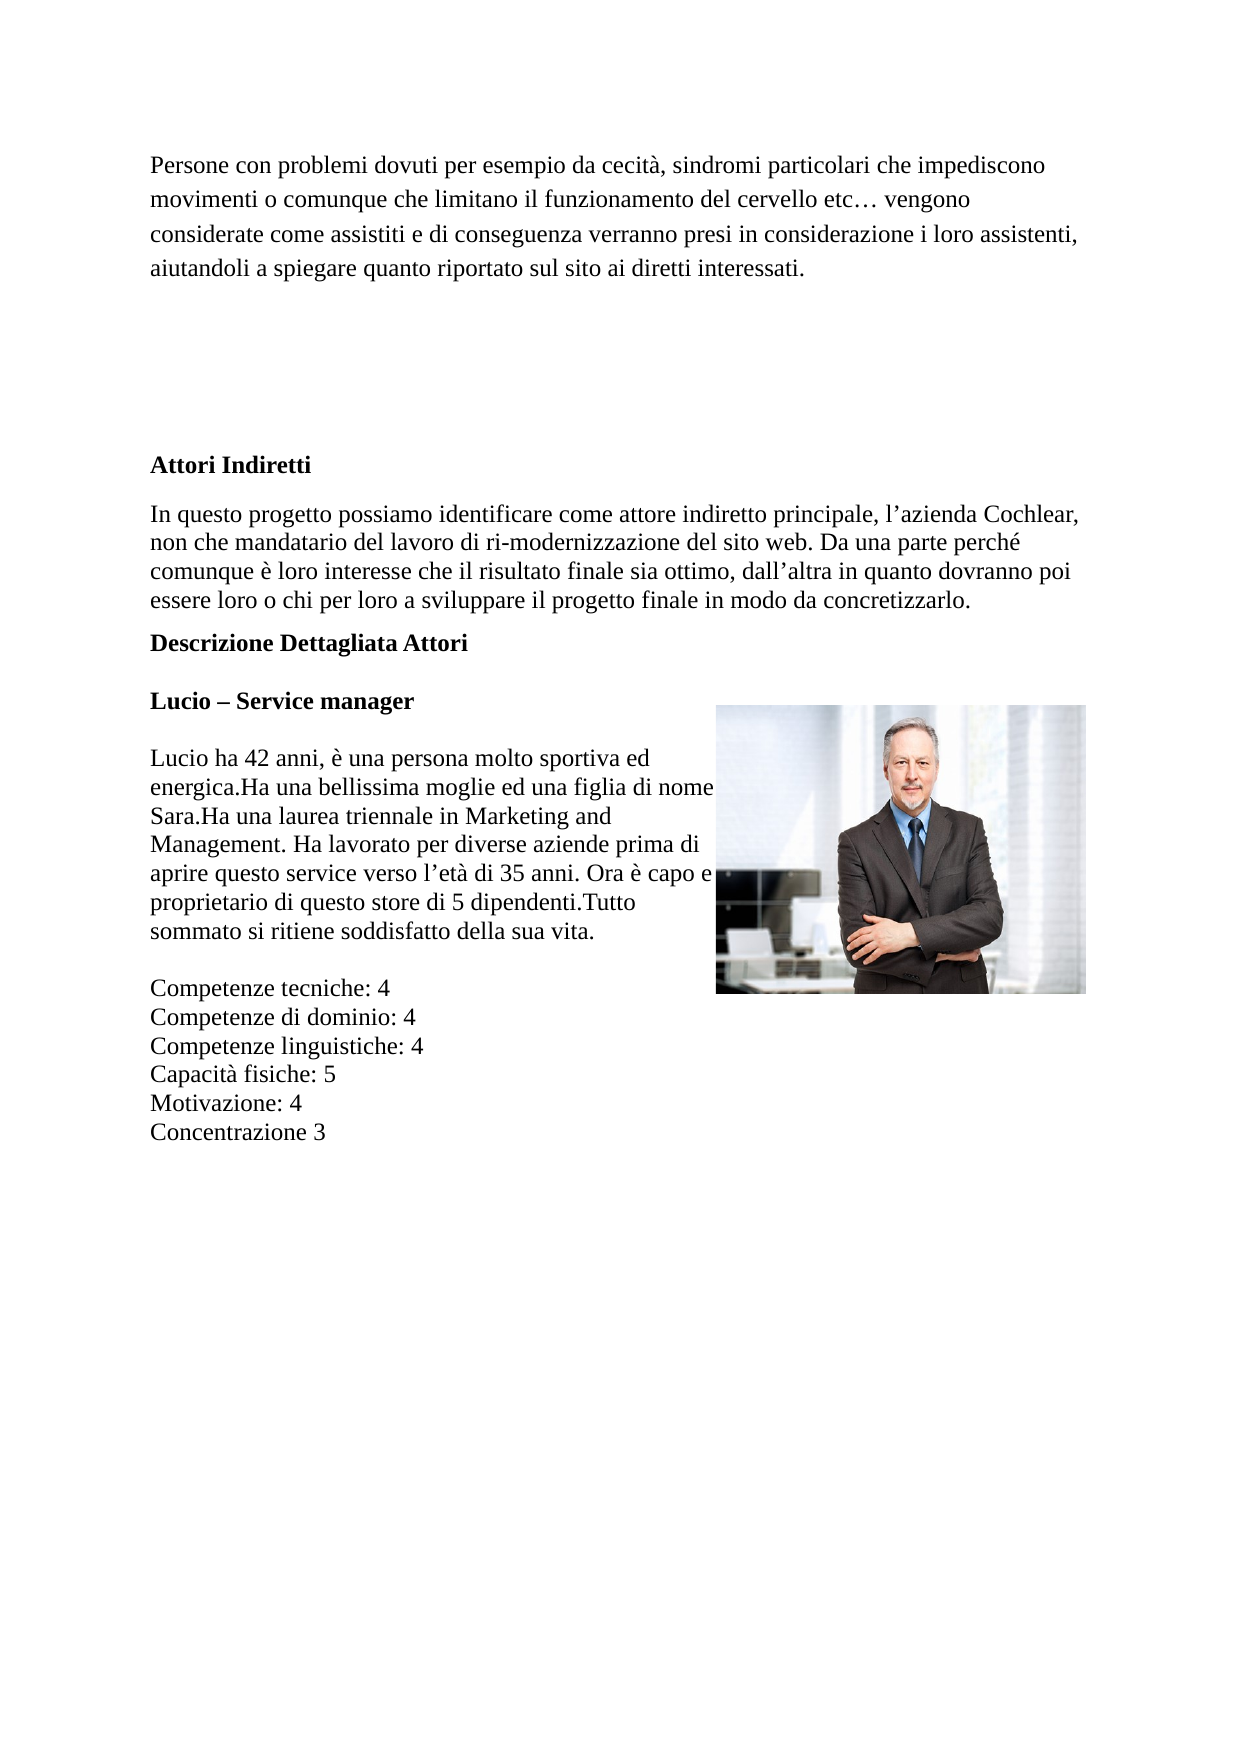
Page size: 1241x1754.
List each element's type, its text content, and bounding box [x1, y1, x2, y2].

text Motivazione: 4 [150, 1088, 1090, 1117]
picture [715, 705, 1086, 994]
text Persone con problemi dovuti per esempio da cecità, sindromi particolari che impediscono movimenti o comunque che limitano il funzionamento del cervello etc… vengono considerate come assistiti e di conseguenza verranno presi in considerazione i loro assistenti, aiutandoli a spiegare quanto riportato sul sito ai diretti interessati. [150, 150, 1090, 282]
text Competenze linguistiche: 4 [150, 1031, 1090, 1059]
text Competenze di dominio: 4 [150, 1002, 1090, 1031]
text Descrizione Dettagliata Attori [150, 628, 1090, 657]
text Lucio ha 42 anni, è una persona molto sportiva ed energica.Ha una bellissima moglie ed una figlia di nome Sara.Ha una laurea triennale in Marketing and Management. Ha lavorato per diverse aziende prima di aprire questo service verso l’età di 35 anni. Ora è capo e proprietario di questo store di 5 dipendenti.Tutto sommato si ritiene soddisfatto della sua vita. [150, 743, 715, 944]
text Concentrazione 3 [150, 1117, 1090, 1146]
text Lucio – Service manager [150, 686, 1090, 714]
text Attori Indiretti [150, 450, 1090, 478]
text Competenze tecniche: 4 [150, 973, 1090, 1002]
text Capacità fisiche: 5 [150, 1059, 1090, 1088]
text In questo progetto possiamo identificare come attore indiretto principale, l’azienda Cochlear, non che mandatario del lavoro di ri-modernizzazione del sito web. Da una parte perché comunque è loro interesse che il risultato finale sia ottimo, dall’altra in quanto dovranno poi essere loro o chi per loro a sviluppare il progetto finale in modo da concretizzarlo. [150, 499, 1090, 614]
